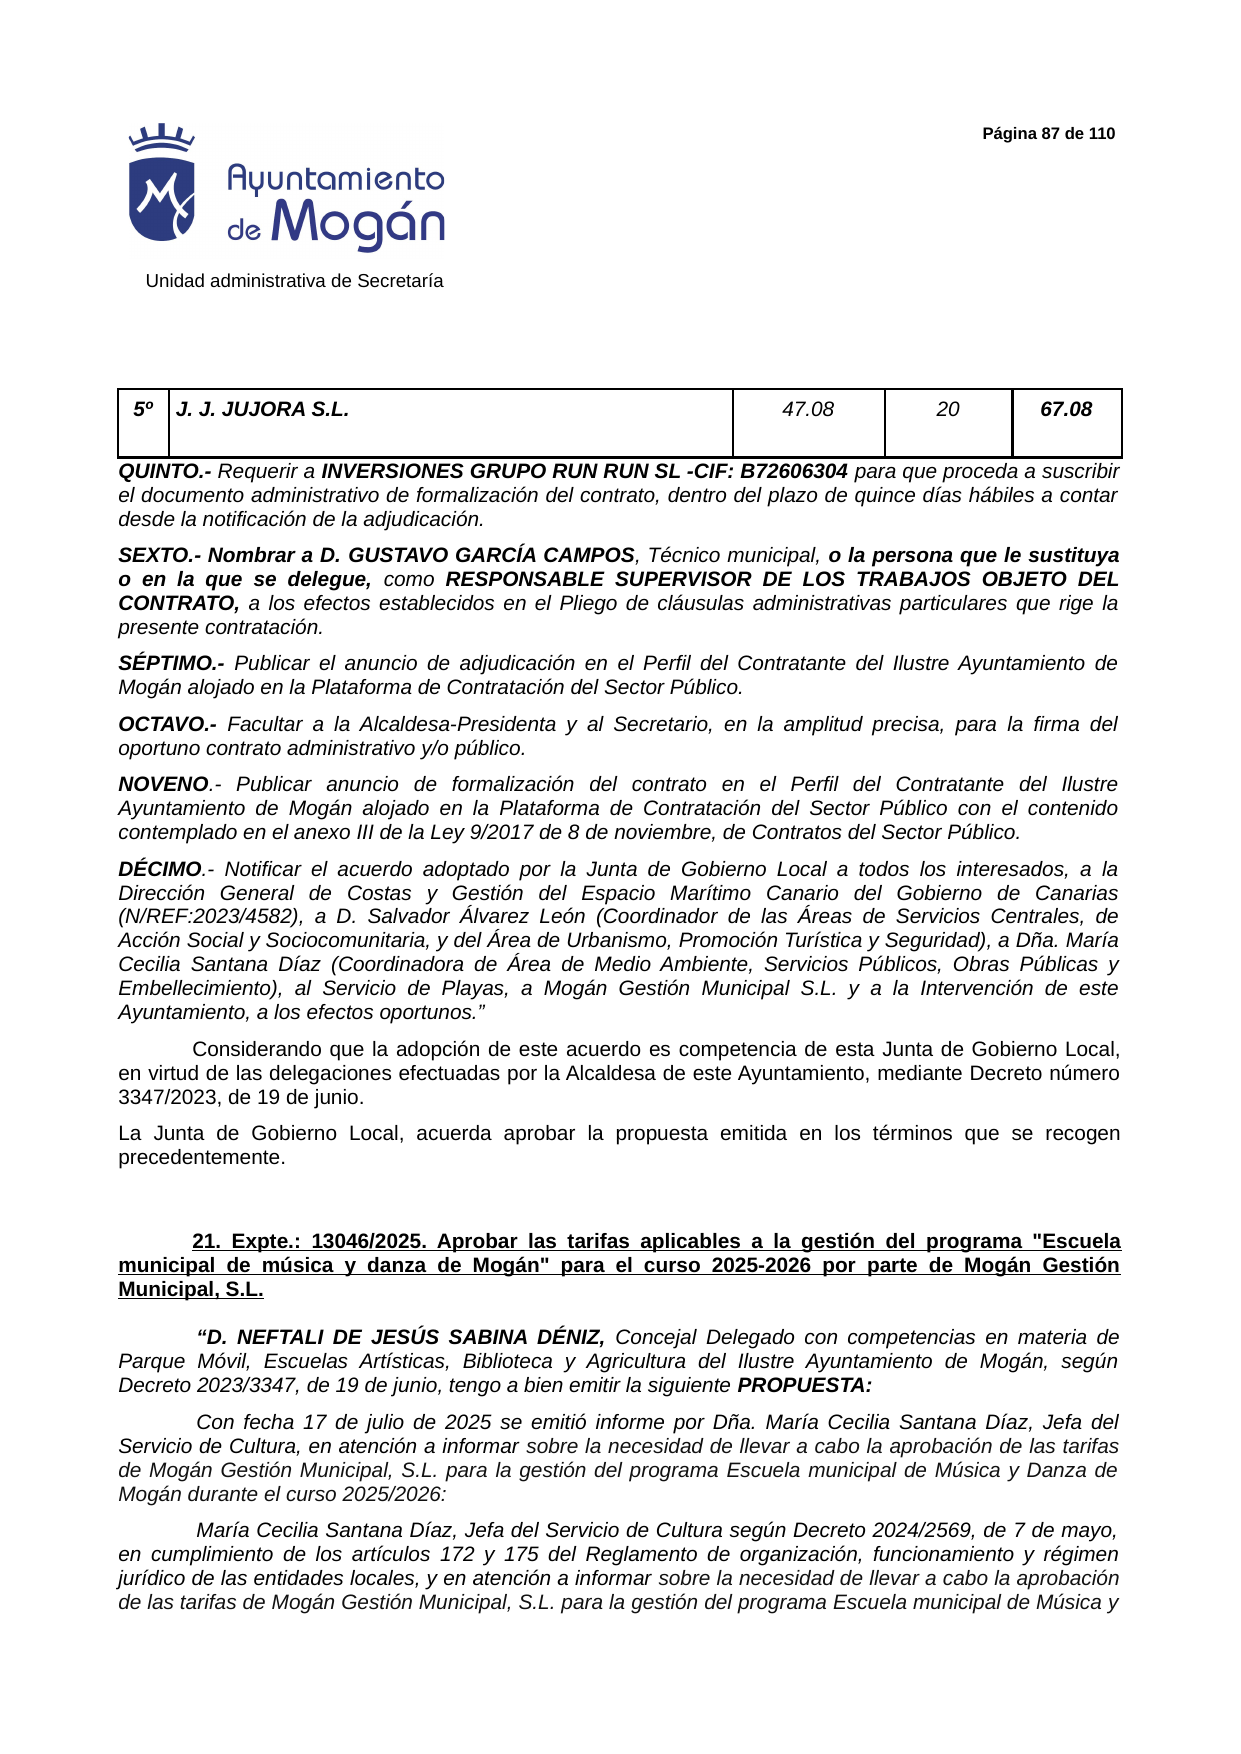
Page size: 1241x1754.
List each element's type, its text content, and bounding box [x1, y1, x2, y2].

table_cell 5º [119, 390, 168, 456]
text Considerando que la adopción de este acuerdo es competencia de esta Junta de Gobierno Local, en virtud de las delegaciones efectuadas por la Alcaldesa de este Ayuntamiento, mediante Decreto número 3347/2023, de 19 de junio. [118, 1037, 1122, 1108]
picture [128, 123, 445, 259]
text María Cecilia Santana Díaz, Jefa del Servicio de Cultura según Decreto 2024/2569, de 7 de mayo, en cumplimiento de los artículos 172 y 175 del Reglamento de organización, funcionamiento y régimen jurídico de las entidades locales, y en atención a informar sobre la necesidad de llevar a cabo la aprobación de las tarifas de Mogán Gestión Municipal, S.L. para la gestión del programa Escuela municipal de Música y [118, 1518, 1122, 1614]
text OCTAVO.- Facultar a la Alcaldesa-Presidenta y al Secretario, en la amplitud precisa, para la firma del oportuno contrato administrativo y/o público. [118, 712, 1122, 759]
text NOVENO.- Publicar anuncio de formalización del contrato en el Perfil del Contratante del Ilustre Ayuntamiento de Mogán alojado en la Plataforma de Contratación del Sector Público con el contenido contemplado en el anexo III de la Ley 9/2017 de 8 de noviembre, de Contratos del Sector Público. [118, 772, 1122, 844]
table_cell 20 [886, 390, 1011, 456]
text SEXTO.- Nombrar a D. GUSTAVO GARCÍA CAMPOS, Técnico municipal, o la persona que le sustituya o en la que se delegue, como RESPONSABLE SUPERVISOR DE LOS TRABAJOS OBJETO DEL CONTRATO, a los efectos establecidos en el Pliego de cláusulas administrativas particulares que rige la presente contratación. [118, 543, 1122, 639]
text DÉCIMO.- Notificar el acuerdo adoptado por la Junta de Gobierno Local a todos los interesados, a la Dirección General de Costas y Gestión del Espacio Marítimo Canario del Gobierno de Canarias (N/REF:2023/4582), a D. Salvador Álvarez León (Coordinador de las Áreas de Servicios Centrales, de Acción Social y Sociocomunitaria, y del Área de Urbanismo, Promoción Turística y Seguridad), a Dña. María Cecilia Santana Díaz (Coordinadora de Área de Medio Ambiente, Servicios Públicos, Obras Públicas y Embellecimiento), al Servicio de Playas, a Mogán Gestión Municipal S.L. y a la Intervención de este Ayuntamiento, a los efectos oportunos.” [118, 856, 1122, 1024]
text “D. NEFTALI DE JESÚS SABINA DÉNIZ, Concejal Delegado con competencias en materia de Parque Móvil, Escuelas Artísticas, Biblioteca y Agricultura del Ilustre Ayuntamiento de Mogán, según Decreto 2023/3347, de 19 de junio, tengo a bien emitir la siguiente PROPUESTA: [118, 1325, 1122, 1397]
text 21. Expte.: 13046/2025. Aprobar las tarifas aplicables a la gestión del programa "Escuela municipal de música y danza de Mogán" para el curso 2025-2026 por parte de Mogán Gestión Municipal, S.L. [118, 1229, 1122, 1301]
table_cell 47,08 [734, 390, 884, 456]
text La Junta de Gobierno Local, acuerda aprobar la propuesta emitida en los términos que se recogen precedentemente. [118, 1121, 1122, 1169]
table_cell 67,08 [1014, 390, 1121, 456]
text QUINTO.- Requerir a INVERSIONES GRUPO RUN RUN SL -CIF: B72606304 para que proceda a suscribir el documento administrativo de formalización del contrato, dentro del plazo de quince días hábiles a contar desde la notificación de la adjudicación. [118, 459, 1122, 530]
text SÉPTIMO.- Publicar el anuncio de adjudicación en el Perfil del Contratante del Ilustre Ayuntamiento de Mogán alojado en la Plataforma de Contratación del Sector Público. [118, 651, 1122, 699]
text Con fecha 17 de julio de 2025 se emitió informe por Dña. María Cecilia Santana Díaz, Jefa del Servicio de Cultura, en atención a informar sobre la necesidad de llevar a cabo la aprobación de las tarifas de Mogán Gestión Municipal, S.L. para la gestión del programa Escuela municipal de Música y Danza de Mogán durante el curso 2025/2026: [118, 1409, 1122, 1505]
table_cell J. J. JUJORA S.L. [170, 390, 732, 456]
